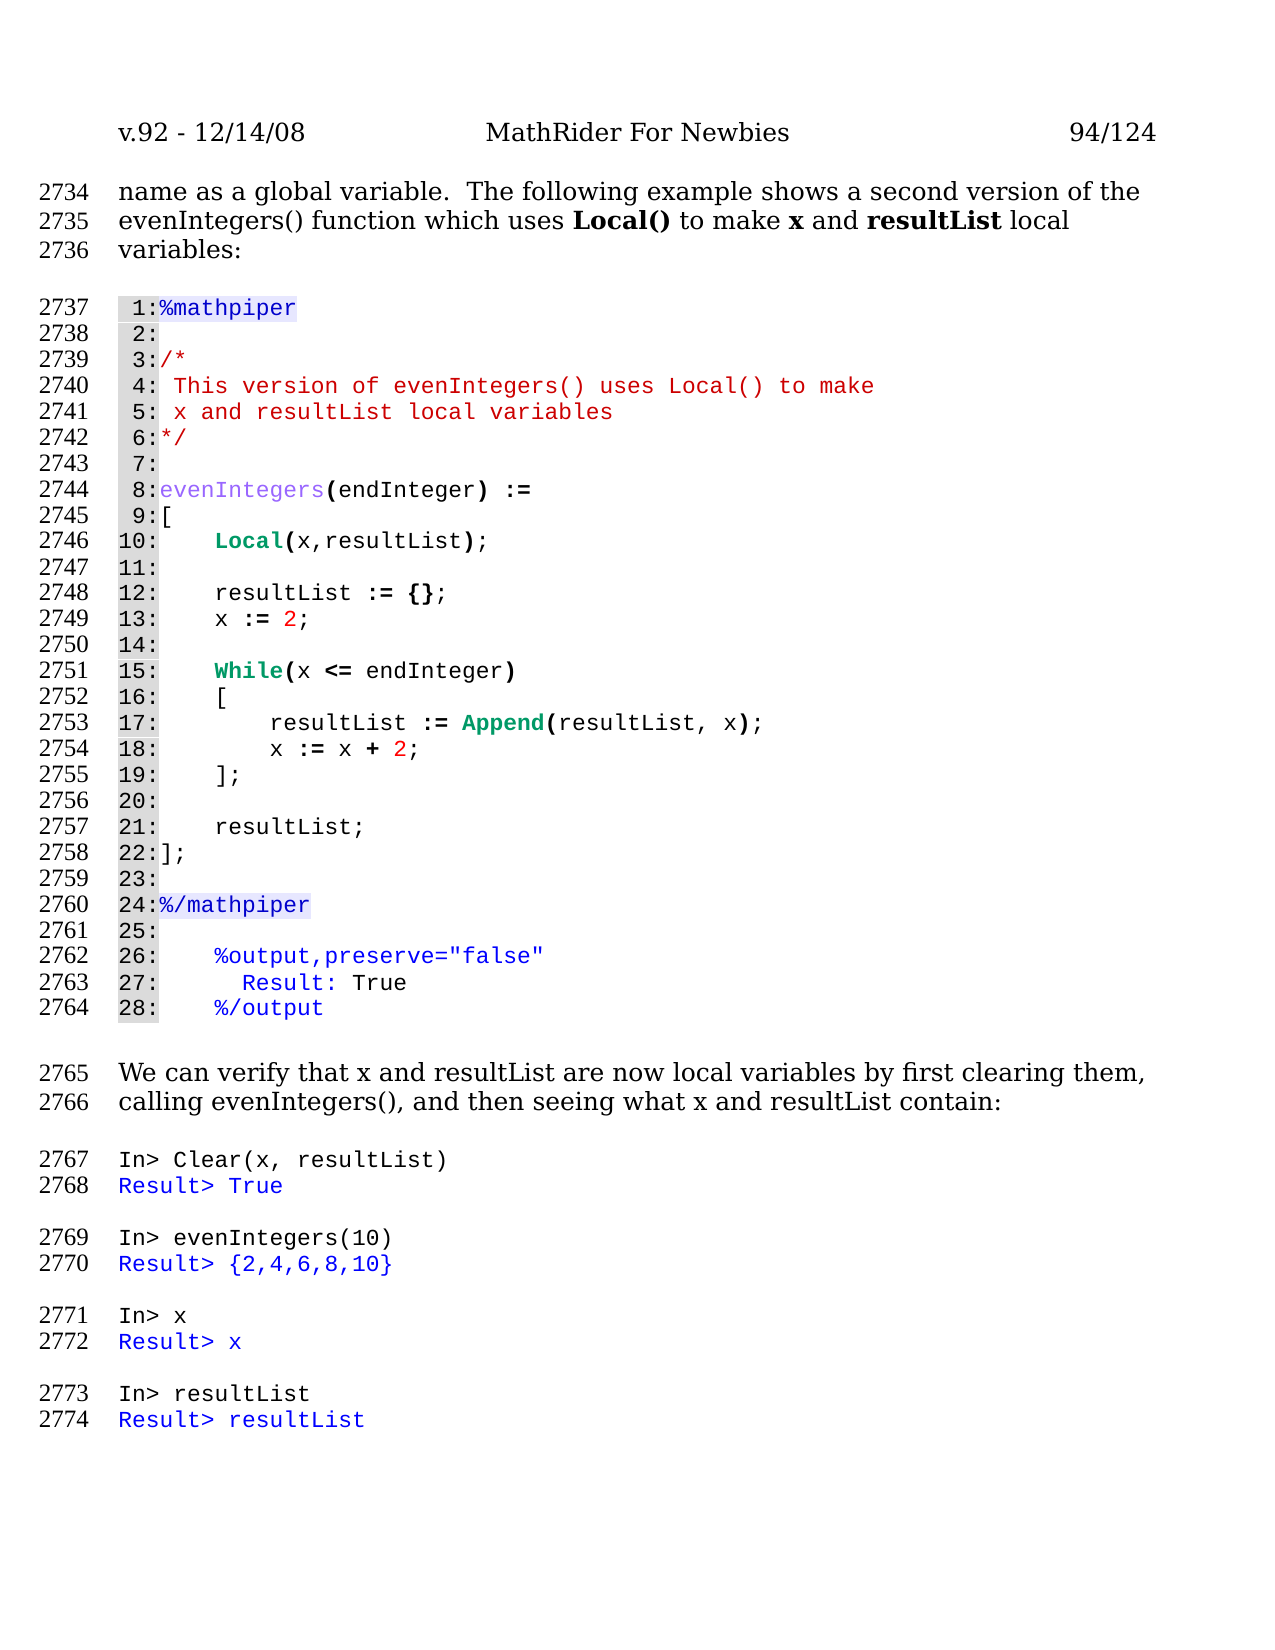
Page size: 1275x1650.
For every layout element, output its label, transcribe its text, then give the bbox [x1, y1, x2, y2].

text 28: %/output [118, 997, 1157, 1023]
text 11: [118, 556, 1157, 582]
text 26: %output,preserve="false" [118, 945, 1157, 971]
text 10: Local(x,resultList); [118, 530, 1157, 556]
text In> evenIntegers(10) [118, 1226, 1157, 1252]
text Result> {2,4,6,8,10} [118, 1252, 1157, 1278]
text 8:evenIntegers(endInteger) := [118, 478, 1157, 504]
text Result> x [118, 1330, 1157, 1356]
text 16: [ [118, 686, 1157, 711]
text 25: [118, 919, 1157, 945]
text We can verify that x and resultList are now local variables by first clearing them, calling evenIntegers(), and then seeing what x and resultList contain: [118, 1058, 1157, 1117]
text 2: [118, 322, 1157, 348]
text 21: resultList; [118, 815, 1157, 841]
text In> resultList [118, 1382, 1157, 1408]
text 22:]; [118, 841, 1157, 867]
text 19: ]; [118, 763, 1157, 789]
text 24:%/mathpiper [118, 893, 1157, 919]
text 9:[ [118, 504, 1157, 530]
text In> Clear(x, resultList) [118, 1148, 1157, 1174]
text 17: resultList := Append(resultList, x); [118, 711, 1157, 737]
text 12: resultList := {}; [118, 582, 1157, 608]
text Result> True [118, 1174, 1157, 1200]
text 4: This version of evenIntegers() uses Local() to make [118, 374, 1157, 400]
text Result> resultList [118, 1408, 1157, 1434]
text 20: [118, 789, 1157, 815]
text 18: x := x + 2; [118, 737, 1157, 763]
text 15: While(x <= endInteger) [118, 659, 1157, 686]
text In> x [118, 1304, 1157, 1330]
text 14: [118, 634, 1157, 659]
text 27: Result: True [118, 971, 1157, 997]
text 5: x and resultList local variables [118, 400, 1157, 426]
text name as a global variable. The following example shows a second version of the evenIntegers() function which uses Local() to make x and resultList local variables: [118, 177, 1157, 264]
text 3:/* [118, 348, 1157, 374]
text 7: [118, 452, 1157, 478]
text 13: x := 2; [118, 608, 1157, 634]
text 23: [118, 867, 1157, 893]
text 6:*/ [118, 426, 1157, 452]
text 1:%mathpiper [118, 296, 1157, 322]
